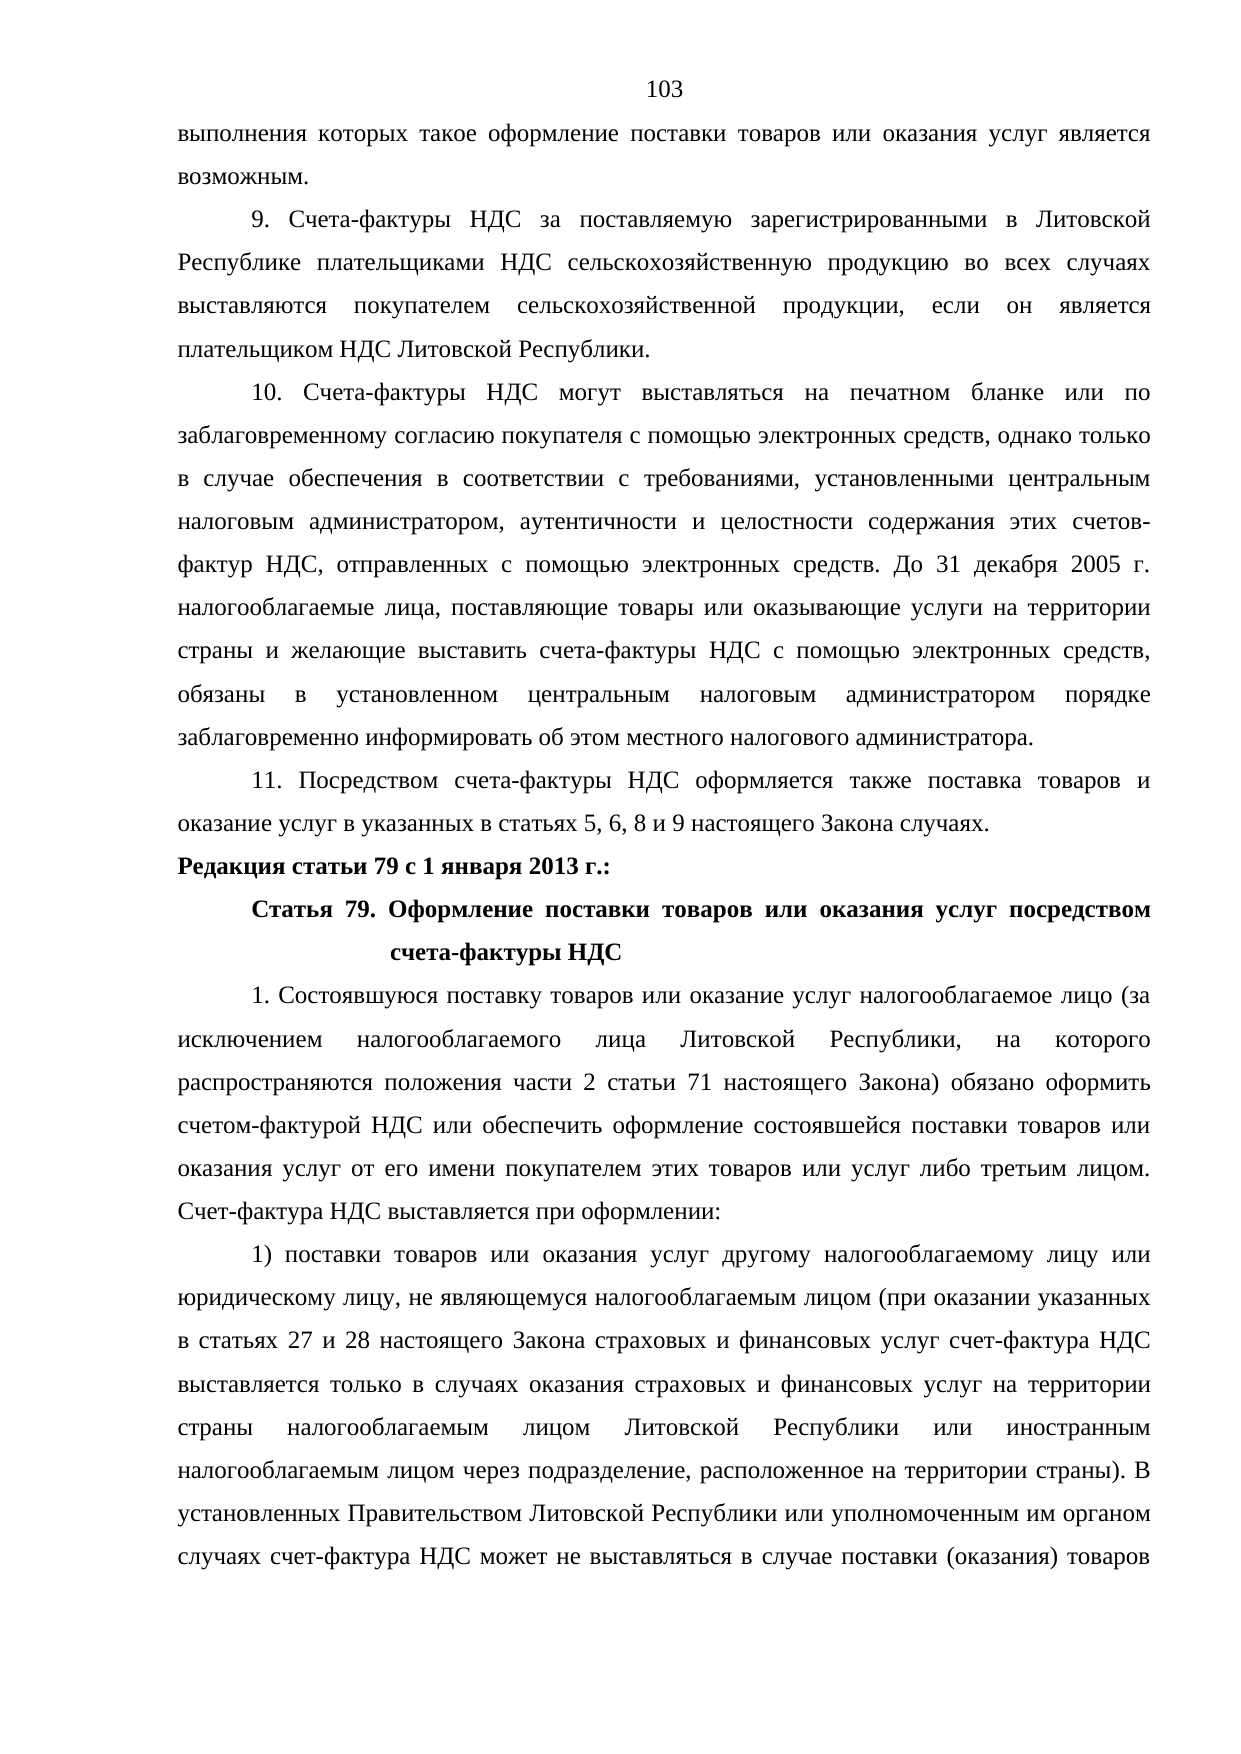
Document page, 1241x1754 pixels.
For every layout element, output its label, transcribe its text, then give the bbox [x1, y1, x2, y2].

text Статья 79. Оформление поставки товаров или оказания услуг посредством счета-фактуры НДС [251, 894, 1152, 966]
text Редакция статьи 79 с 1 января 2013 г.: [177, 851, 1152, 880]
text 1. Состоявшуюся поставку товаров или оказание услуг налогооблагаемое лицо (за исключением налогооблагаемого лица Литовской Республики, на которого распространяются положения части 2 статьи 71 настоящего Закона) обязано оформить счетом-фактурой НДС или обеспечить оформление состоявшейся поставки товаров или оказания услуг от его имени покупателем этих товаров или услуг либо третьим лицом. Счет-фактура НДС выставляется при оформлении: [177, 981, 1152, 1225]
text выполнения которых такое оформление поставки товаров или оказания услуг является возможным. [177, 118, 1152, 190]
text 11. Посредством счета-фактуры НДС оформляется также поставка товаров и оказание услуг в указанных в статьях 5, 6, 8 и 9 настоящего Закона случаях. [177, 765, 1152, 837]
text 9. Счета-фактуры НДС за поставляемую зарегистрированными в Литовской Республике плательщиками НДС сельскохозяйственную продукцию во всех случаях выставляются покупателем сельскохозяйственной продукции, если он является плательщиком НДС Литовской Республики. [177, 204, 1152, 362]
text 1) поставки товаров или оказания услуг другому налогооблагаемому лицу или юридическому лицу, не являющемуся налогооблагаемым лицом (при оказании указанных в статьях 27 и 28 настоящего Закона страховых и финансовых услуг счет-фактура НДС выставляется только в случаях оказания страховых и финансовых услуг на территории страны налогооблагаемым лицом Литовской Республики или иностранным налогооблагаемым лицом через подразделение, расположенное на территории страны). В установленных Правительством Литовской Республики или уполномоченным им органом случаях счет-фактура НДС может не выставляться в случае поставки (оказания) товаров [177, 1239, 1152, 1570]
text 10. Счета-фактуры НДС могут выставляться на печатном бланке или по заблаговременному согласию покупателя с помощью электронных средств, однако только в случае обеспечения в соответствии с требованиями, установленными центральным налоговым администратором, аутентичности и целостности содержания этих счетов-фактур НДС, отправленных с помощью электронных средств. До 31 декабря 2005 г. налогооблагаемые лица, поставляющие товары или оказывающие услуги на территории страны и желающие выставить счета-фактуры НДС с помощью электронных средств, обязаны в установленном центральным налоговым администратором порядке заблаговременно информировать об этом местного налогового администратора. [177, 377, 1152, 751]
